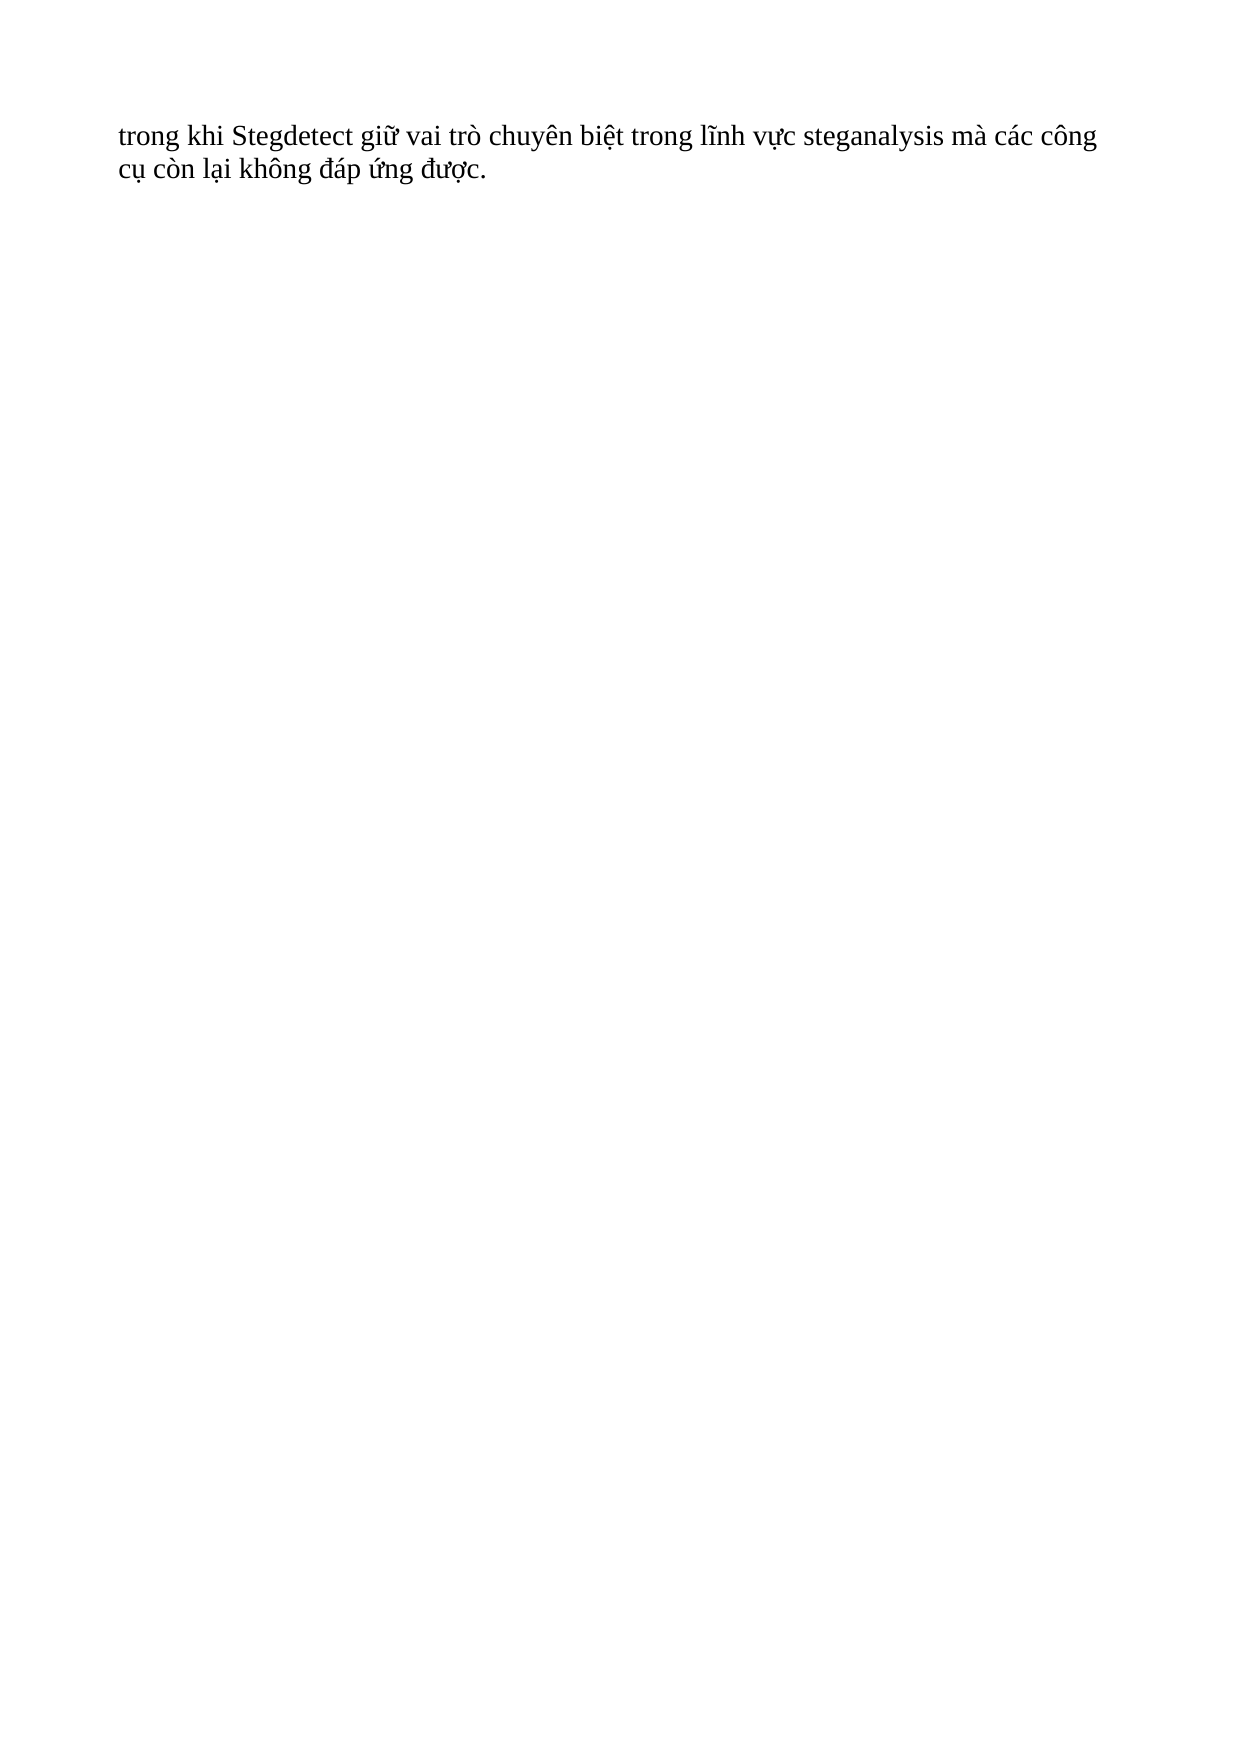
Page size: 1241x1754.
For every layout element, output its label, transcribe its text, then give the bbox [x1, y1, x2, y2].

text trong khi Stegdetect giữ vai trò chuyên biệt trong lĩnh vực steganalysis mà các công cụ còn lại không đáp ứng được. [118, 118, 1122, 185]
